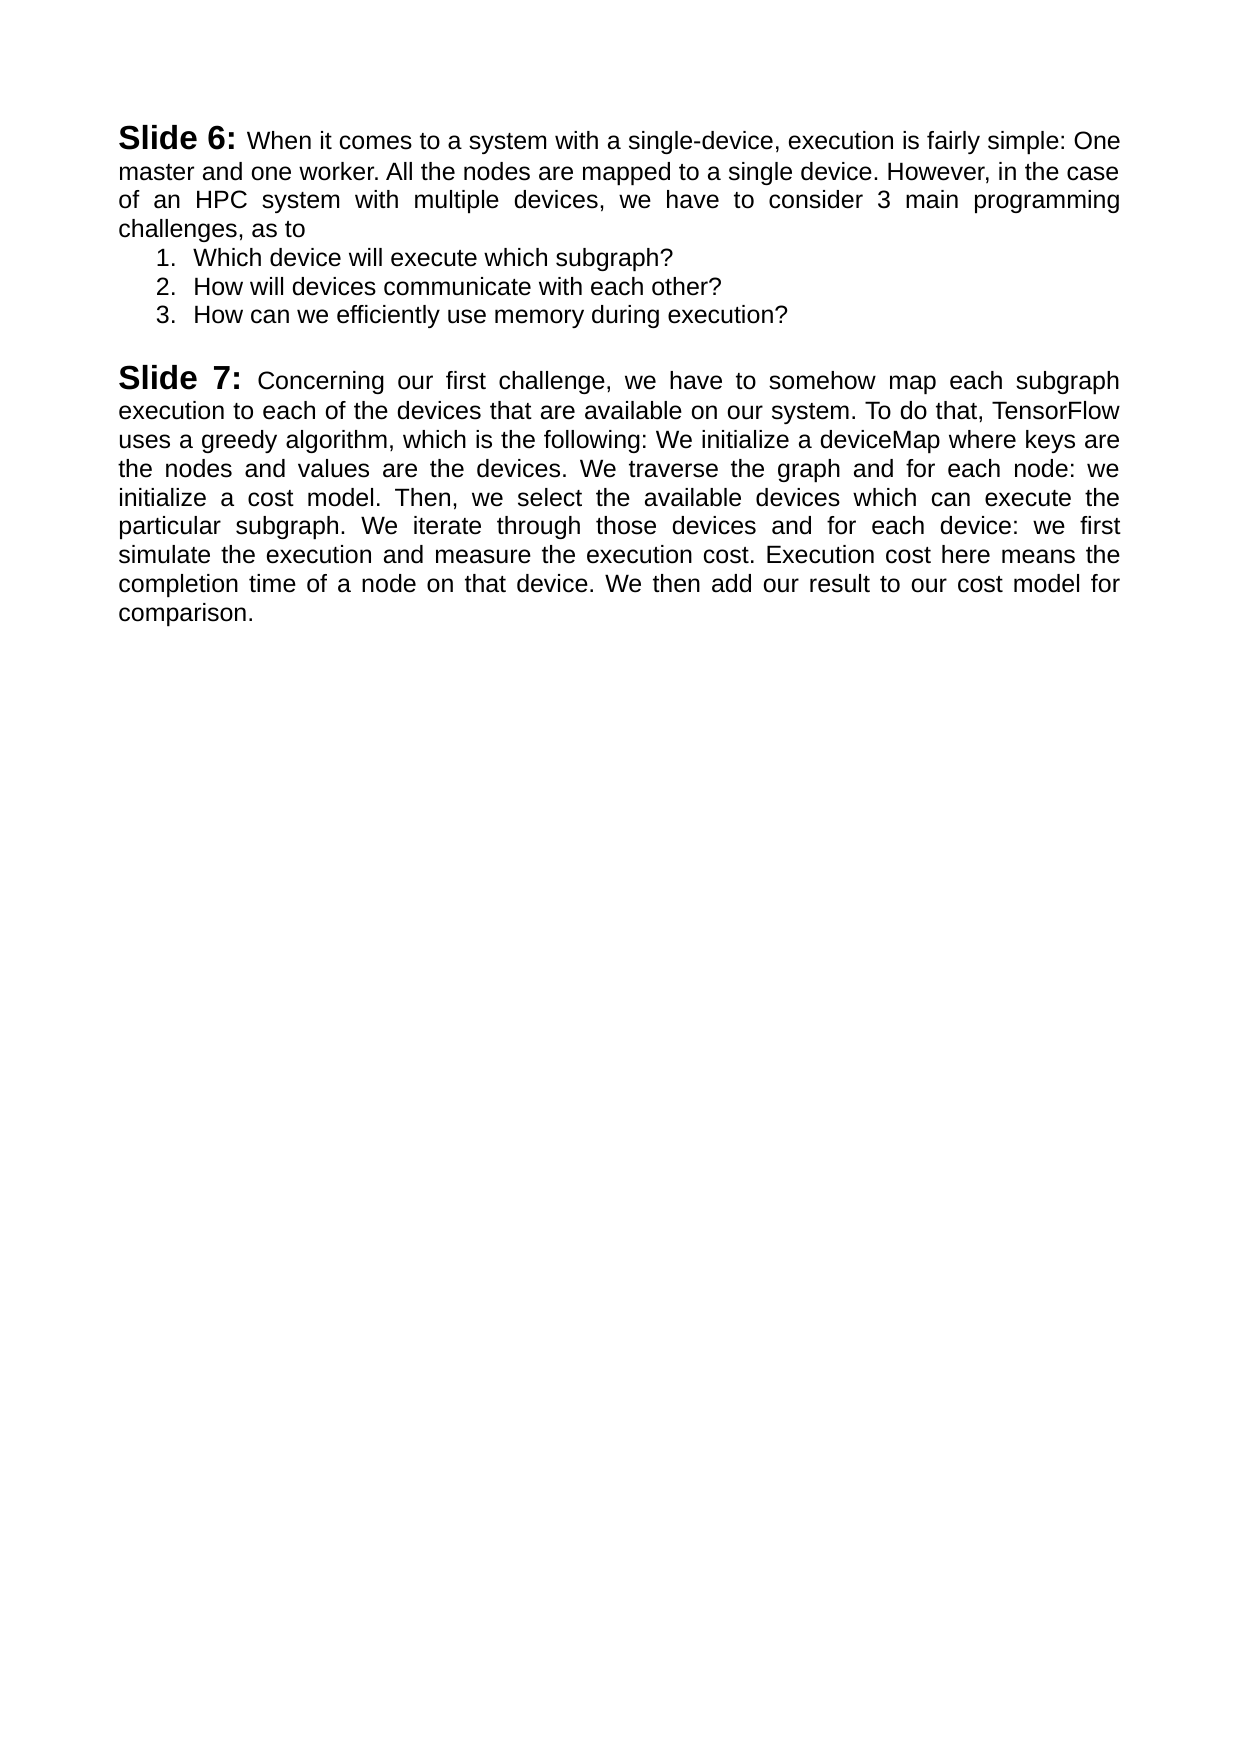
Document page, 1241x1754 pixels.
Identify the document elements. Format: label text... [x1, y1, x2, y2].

list How can we efficiently use memory during execution? [156, 300, 1122, 329]
text Slide 7: Concerning our first challenge, we have to somehow map each subgraph execution to each of the devices that are available on our system. To do that, TensorFlow uses a greedy algorithm, which is the following: We initialize a deviceMap where keys are the nodes and values are the devices. We traverse the graph and for each node: we initialize a cost model. Then, we select the available devices which can execute the particular subgraph. We iterate through those devices and for each device: we first simulate the execution and measure the execution cost. Execution cost here means the completion time of a node on that device. We then add our result to our cost model for comparison. [118, 358, 1122, 626]
list How will devices communicate with each other? [156, 272, 1122, 300]
text Slide 6: When it comes to a system with a single-device, execution is fairly simple: One master and one worker. All the nodes are mapped to a single device. However, in the case of an HPC system with multiple devices, we have to consider 3 main programming challenges, as to [118, 118, 1122, 243]
list Which device will execute which subgraph? [156, 243, 1122, 272]
